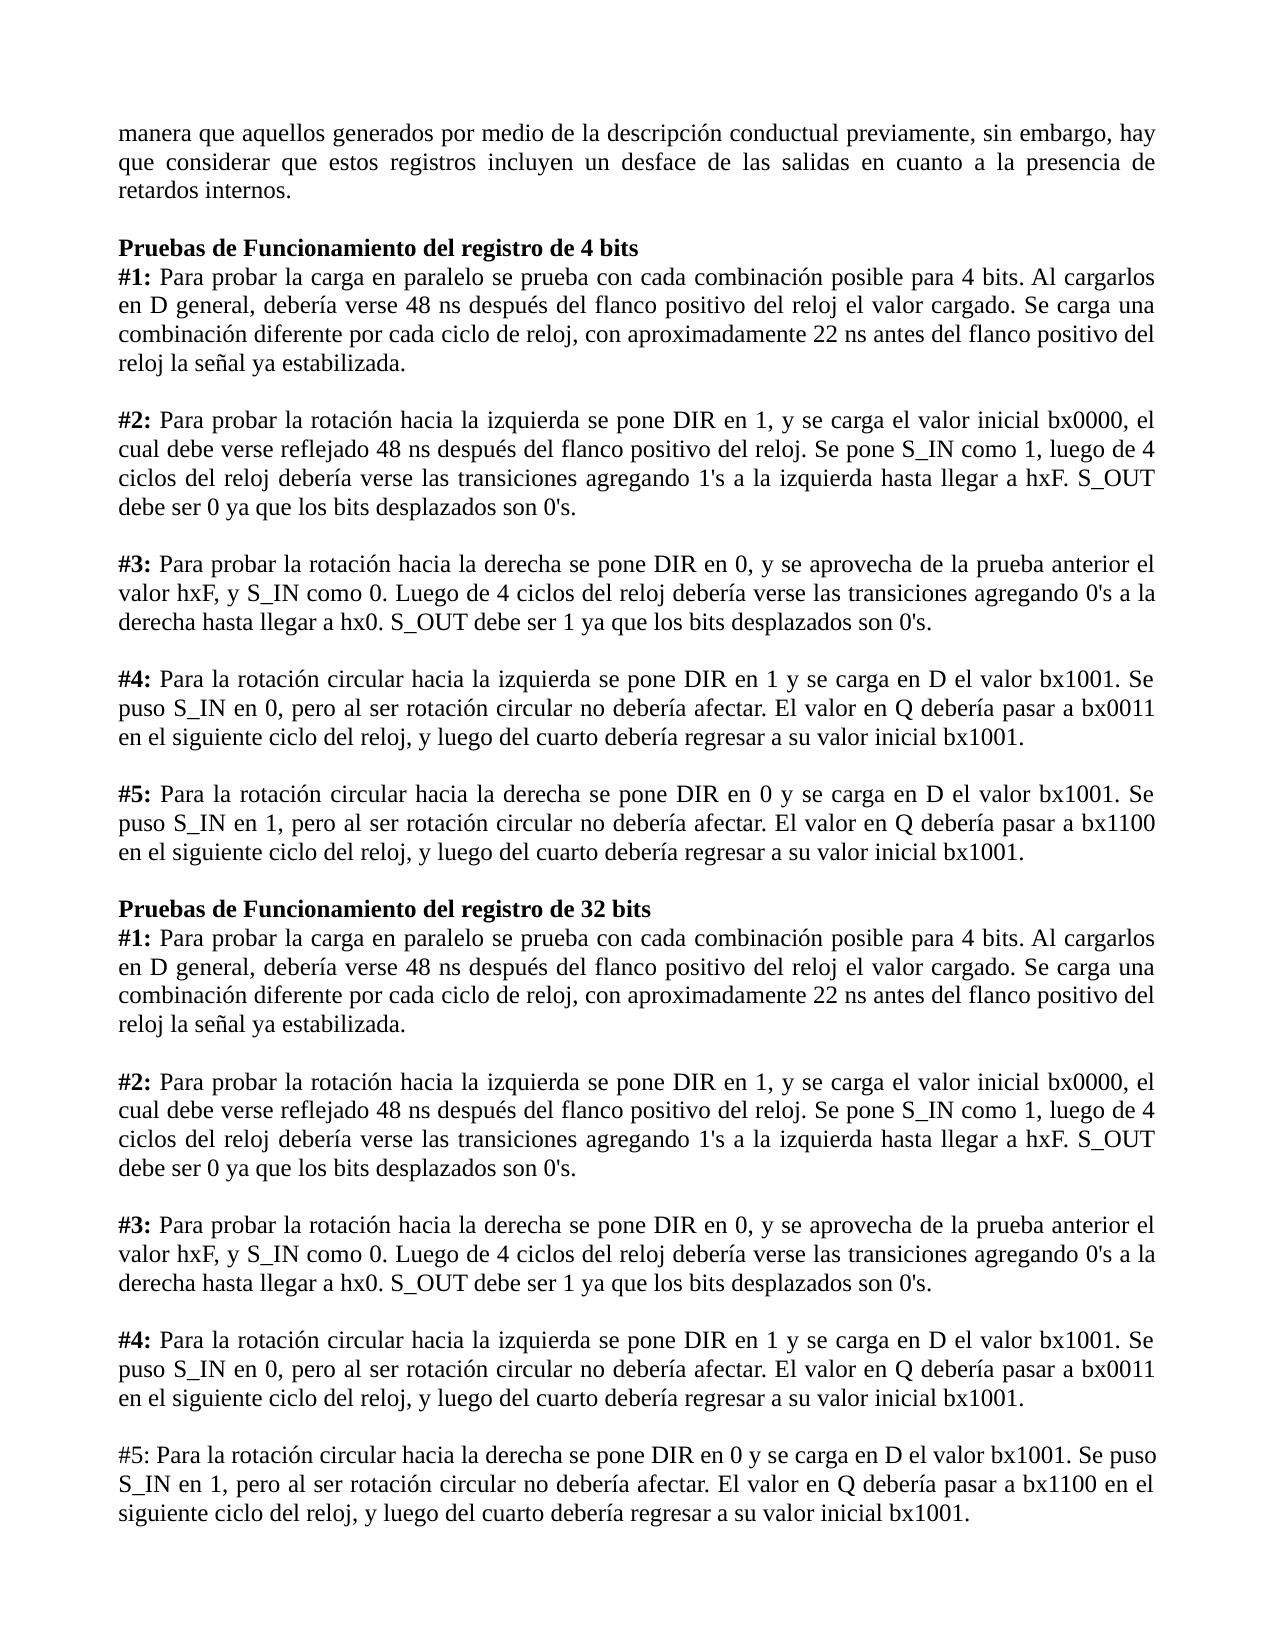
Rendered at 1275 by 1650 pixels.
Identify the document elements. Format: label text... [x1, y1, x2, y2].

text #2: Para probar la rotación hacia la izquierda se pone DIR en 1, y se carga el valor inicial bx0000, el cual debe verse reflejado 48 ns después del flanco positivo del reloj. Se pone S_IN como 1, luego de 4 ciclos del reloj debería verse las transiciones agregando 1's a la izquierda hasta llegar a hxF. S_OUT debe ser 0 ya que los bits desplazados son 0's. [118, 1067, 1157, 1182]
text #5: Para la rotación circular hacia la derecha se pone DIR en 0 y se carga en D el valor bx1001. Se puso S_IN en 1, pero al ser rotación circular no debería afectar. El valor en Q debería pasar a bx1100 en el siguiente ciclo del reloj, y luego del cuarto debería regresar a su valor inicial bx1001. [118, 1441, 1157, 1527]
text #3: Para probar la rotación hacia la derecha se pone DIR en 0, y se aprovecha de la prueba anterior el valor hxF, y S_IN como 0. Luego de 4 ciclos del reloj debería verse las transiciones agregando 0's a la derecha hasta llegar a hx0. S_OUT debe ser 1 ya que los bits desplazados son 0's. [118, 1211, 1157, 1297]
text #5: Para la rotación circular hacia la derecha se pone DIR en 0 y se carga en D el valor bx1001. Se puso S_IN en 1, pero al ser rotación circular no debería afectar. El valor en Q debería pasar a bx1100 en el siguiente ciclo del reloj, y luego del cuarto debería regresar a su valor inicial bx1001. [118, 779, 1157, 866]
text #2: Para probar la rotación hacia la izquierda se pone DIR en 1, y se carga el valor inicial bx0000, el cual debe verse reflejado 48 ns después del flanco positivo del reloj. Se pone S_IN como 1, luego de 4 ciclos del reloj debería verse las transiciones agregando 1's a la izquierda hasta llegar a hxF. S_OUT debe ser 0 ya que los bits desplazados son 0's. [118, 406, 1157, 521]
text manera que aquellos generados por medio de la descripción conductual previamente, sin embargo, hay que considerar que estos registros incluyen un desface de las salidas en cuanto a la presencia de retardos internos. [118, 118, 1157, 204]
text Pruebas de Funcionamiento del registro de 4 bits [118, 233, 1157, 262]
text Pruebas de Funcionamiento del registro de 32 bits [118, 894, 1157, 923]
text #4: Para la rotación circular hacia la izquierda se pone DIR en 1 y se carga en D el valor bx1001. Se puso S_IN en 0, pero al ser rotación circular no debería afectar. El valor en Q debería pasar a bx0011 en el siguiente ciclo del reloj, y luego del cuarto debería regresar a su valor inicial bx1001. [118, 1326, 1157, 1412]
text #1: Para probar la carga en paralelo se prueba con cada combinación posible para 4 bits. Al cargarlos en D general, debería verse 48 ns después del flanco positivo del reloj el valor cargado. Se carga una combinación diferente por cada ciclo de reloj, con aproximadamente 22 ns antes del flanco positivo del reloj la señal ya estabilizada. [118, 262, 1157, 377]
text #3: Para probar la rotación hacia la derecha se pone DIR en 0, y se aprovecha de la prueba anterior el valor hxF, y S_IN como 0. Luego de 4 ciclos del reloj debería verse las transiciones agregando 0's a la derecha hasta llegar a hx0. S_OUT debe ser 1 ya que los bits desplazados son 0's. [118, 549, 1157, 636]
text #4: Para la rotación circular hacia la izquierda se pone DIR en 1 y se carga en D el valor bx1001. Se puso S_IN en 0, pero al ser rotación circular no debería afectar. El valor en Q debería pasar a bx0011 en el siguiente ciclo del reloj, y luego del cuarto debería regresar a su valor inicial bx1001. [118, 664, 1157, 751]
text #1: Para probar la carga en paralelo se prueba con cada combinación posible para 4 bits. Al cargarlos en D general, debería verse 48 ns después del flanco positivo del reloj el valor cargado. Se carga una combinación diferente por cada ciclo de reloj, con aproximadamente 22 ns antes del flanco positivo del reloj la señal ya estabilizada. [118, 923, 1157, 1038]
